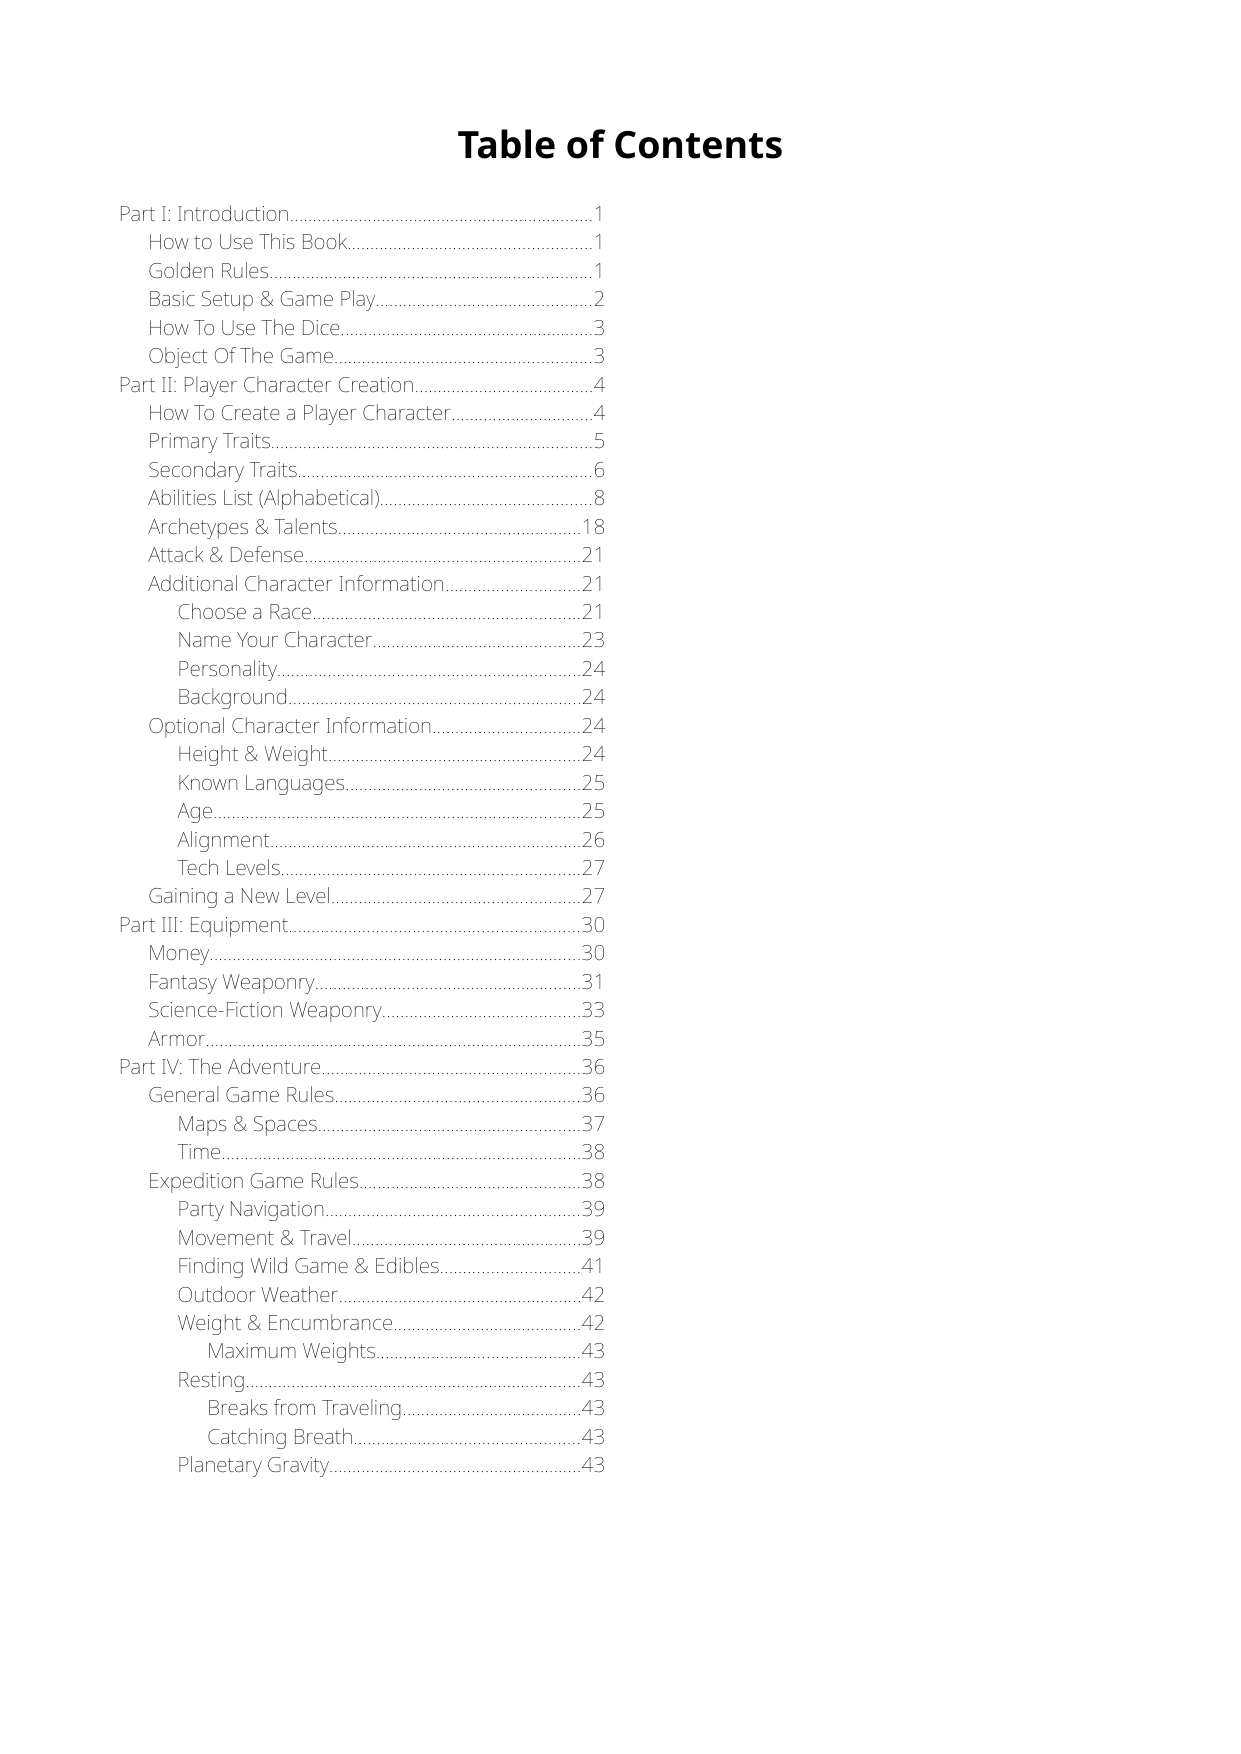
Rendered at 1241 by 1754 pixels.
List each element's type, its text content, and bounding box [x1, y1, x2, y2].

text Science-Fiction Weaponry 33 [148, 995, 605, 1024]
text Additional Character Information 21 [148, 569, 605, 597]
text Golden Rules 1 [148, 256, 605, 284]
text Movement & Travel 39 [177, 1223, 605, 1251]
text Outdoor Weather 42 [177, 1280, 605, 1308]
text Background 24 [177, 682, 605, 711]
text Alignment 26 [177, 825, 605, 853]
text Resting 43 [177, 1365, 605, 1393]
text Maximum Weights 43 [207, 1337, 605, 1365]
text Breaks from Traveling 43 [207, 1393, 605, 1422]
text Primary Traits 5 [148, 427, 605, 455]
text Weight & Encumbrance 42 [177, 1308, 605, 1337]
text Attack & Defense 21 [148, 540, 605, 569]
text Armor 35 [148, 1024, 605, 1052]
text Personality 24 [177, 654, 605, 682]
text Gaining a New Level 27 [148, 882, 605, 910]
text Planetary Gravity 43 [177, 1450, 605, 1479]
text Height & Weight 24 [177, 739, 605, 768]
text Part II: Player Character Creation 4 [118, 370, 605, 398]
text Part IV: The Adventure 36 [118, 1052, 605, 1081]
text How To Use The Dice 3 [148, 313, 605, 341]
text Basic Setup & Game Play 2 [148, 284, 605, 313]
text Known Languages 25 [177, 768, 605, 796]
text Archetypes & Talents 18 [148, 512, 605, 540]
text Fantasy Weaponry 31 [148, 967, 605, 995]
text Optional Character Information 24 [148, 711, 605, 739]
text Expedition Game Rules 38 [148, 1166, 605, 1194]
text Finding Wild Game & Edibles 41 [177, 1251, 605, 1280]
text Party Navigation 39 [177, 1194, 605, 1223]
text How To Create a Player Character 4 [148, 398, 605, 427]
text Tech Levels 27 [177, 853, 605, 882]
text Secondary Traits 6 [148, 455, 605, 483]
text Choose a Race 21 [177, 597, 605, 626]
text Part III: Equipment 30 [118, 910, 605, 938]
text Maps & Spaces 37 [177, 1109, 605, 1137]
text Abilities List (Alphabetical) 8 [148, 483, 605, 512]
text Object Of The Game 3 [148, 341, 605, 370]
text Part I: Introduction 1 [118, 199, 605, 227]
text How to Use This Book 1 [148, 227, 605, 256]
text General Game Rules 36 [148, 1081, 605, 1109]
text Name Your Character 23 [177, 626, 605, 654]
text Time 38 [177, 1137, 605, 1166]
text Catching Breath 43 [207, 1422, 605, 1450]
text Age 25 [177, 796, 605, 825]
text Money 30 [148, 938, 605, 967]
